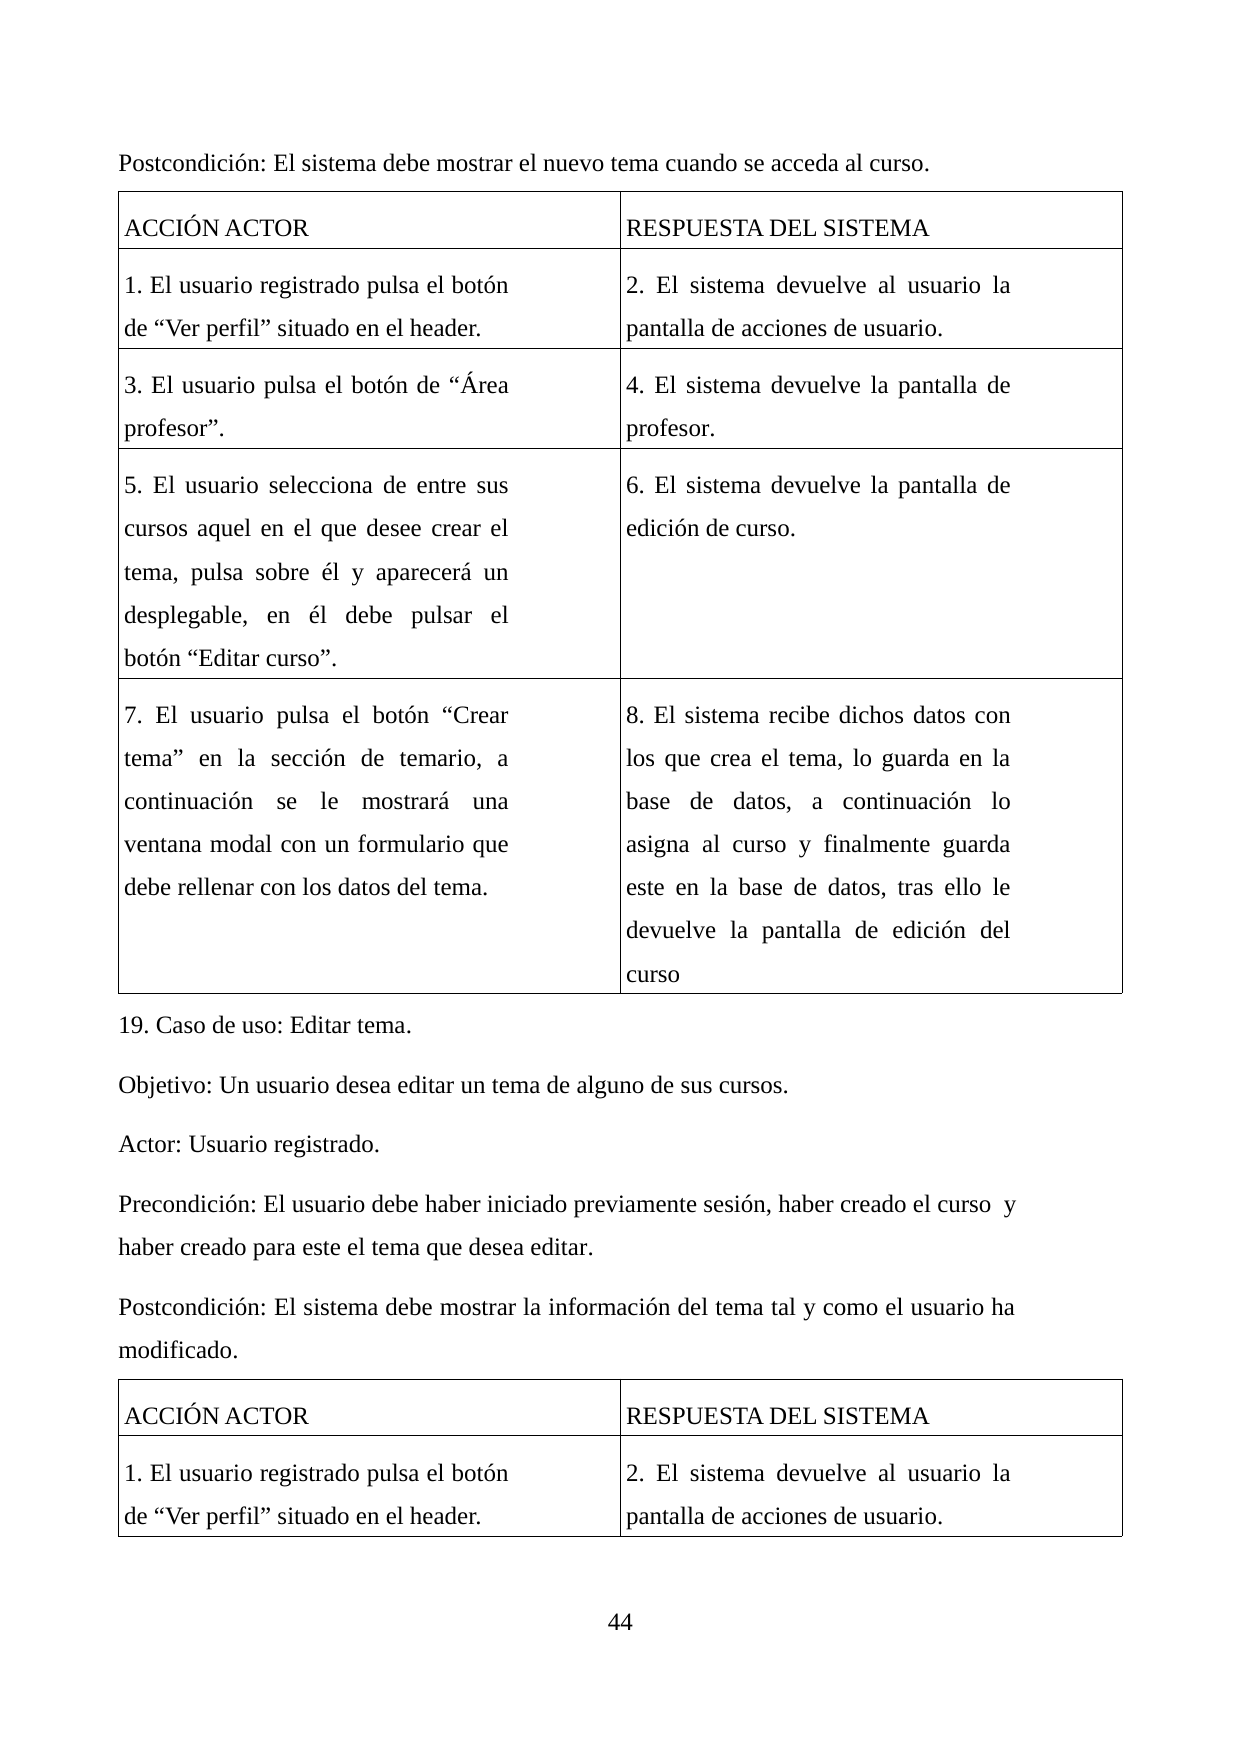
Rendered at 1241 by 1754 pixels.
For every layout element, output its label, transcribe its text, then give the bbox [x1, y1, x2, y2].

text Objetivo: Un usuario desea editar un tema de alguno de sus cursos. [118, 1070, 1017, 1098]
table_cell 4. El sistema devuelve la pantalla de profesor. [621, 349, 1122, 448]
table_header RESPUESTA DEL SISTEMA [621, 192, 1122, 248]
table_cell 6. El sistema devuelve la pantalla de edición de curso. [621, 449, 1122, 677]
text Postcondición: El sistema debe mostrar el nuevo tema cuando se acceda al curso. [118, 148, 1017, 176]
text Postcondición: El sistema debe mostrar la información del tema tal y como el usuario ha modificado. [118, 1292, 1017, 1364]
table_header ACCIÓN ACTOR [119, 192, 620, 248]
table_cell 1. El usuario registrado pulsa el botón de “Ver perfil” situado en el header. [119, 249, 620, 348]
table_header RESPUESTA DEL SISTEMA [621, 1380, 1122, 1435]
text 19. Caso de uso: Editar tema. [118, 1010, 1017, 1039]
table_cell 5. El usuario selecciona de entre sus cursos aquel en el que desee crear el tema, pulsa sobre él y aparecerá un desplegable, en él debe pulsar el botón “Editar curso”. [119, 449, 620, 677]
table_header ACCIÓN ACTOR [119, 1380, 620, 1435]
table_cell 1. El usuario registrado pulsa el botón de “Ver perfil” situado en el header. [119, 1436, 620, 1536]
table_cell 3. El usuario pulsa el botón de “Área profesor”. [119, 349, 620, 448]
table_cell 2. El sistema devuelve al usuario la pantalla de acciones de usuario. [621, 249, 1122, 348]
text Precondición: El usuario debe haber iniciado previamente sesión, haber creado el curso y haber creado para este el tema que desea editar. [118, 1189, 1017, 1261]
text Actor: Usuario registrado. [118, 1129, 1017, 1158]
table_cell 2. El sistema devuelve al usuario la pantalla de acciones de usuario. [621, 1436, 1122, 1536]
table_cell 8. El sistema recibe dichos datos con los que crea el tema, lo guarda en la base de datos, a continuación lo asigna al curso y finalmente guarda este en la base de datos, tras ello le devuelve la pantalla de edición del curso [621, 679, 1122, 993]
table_cell 7. El usuario pulsa el botón “Crear tema” en la sección de temario, a continuación se le mostrará una ventana modal con un formulario que debe rellenar con los datos del tema. [119, 679, 620, 993]
